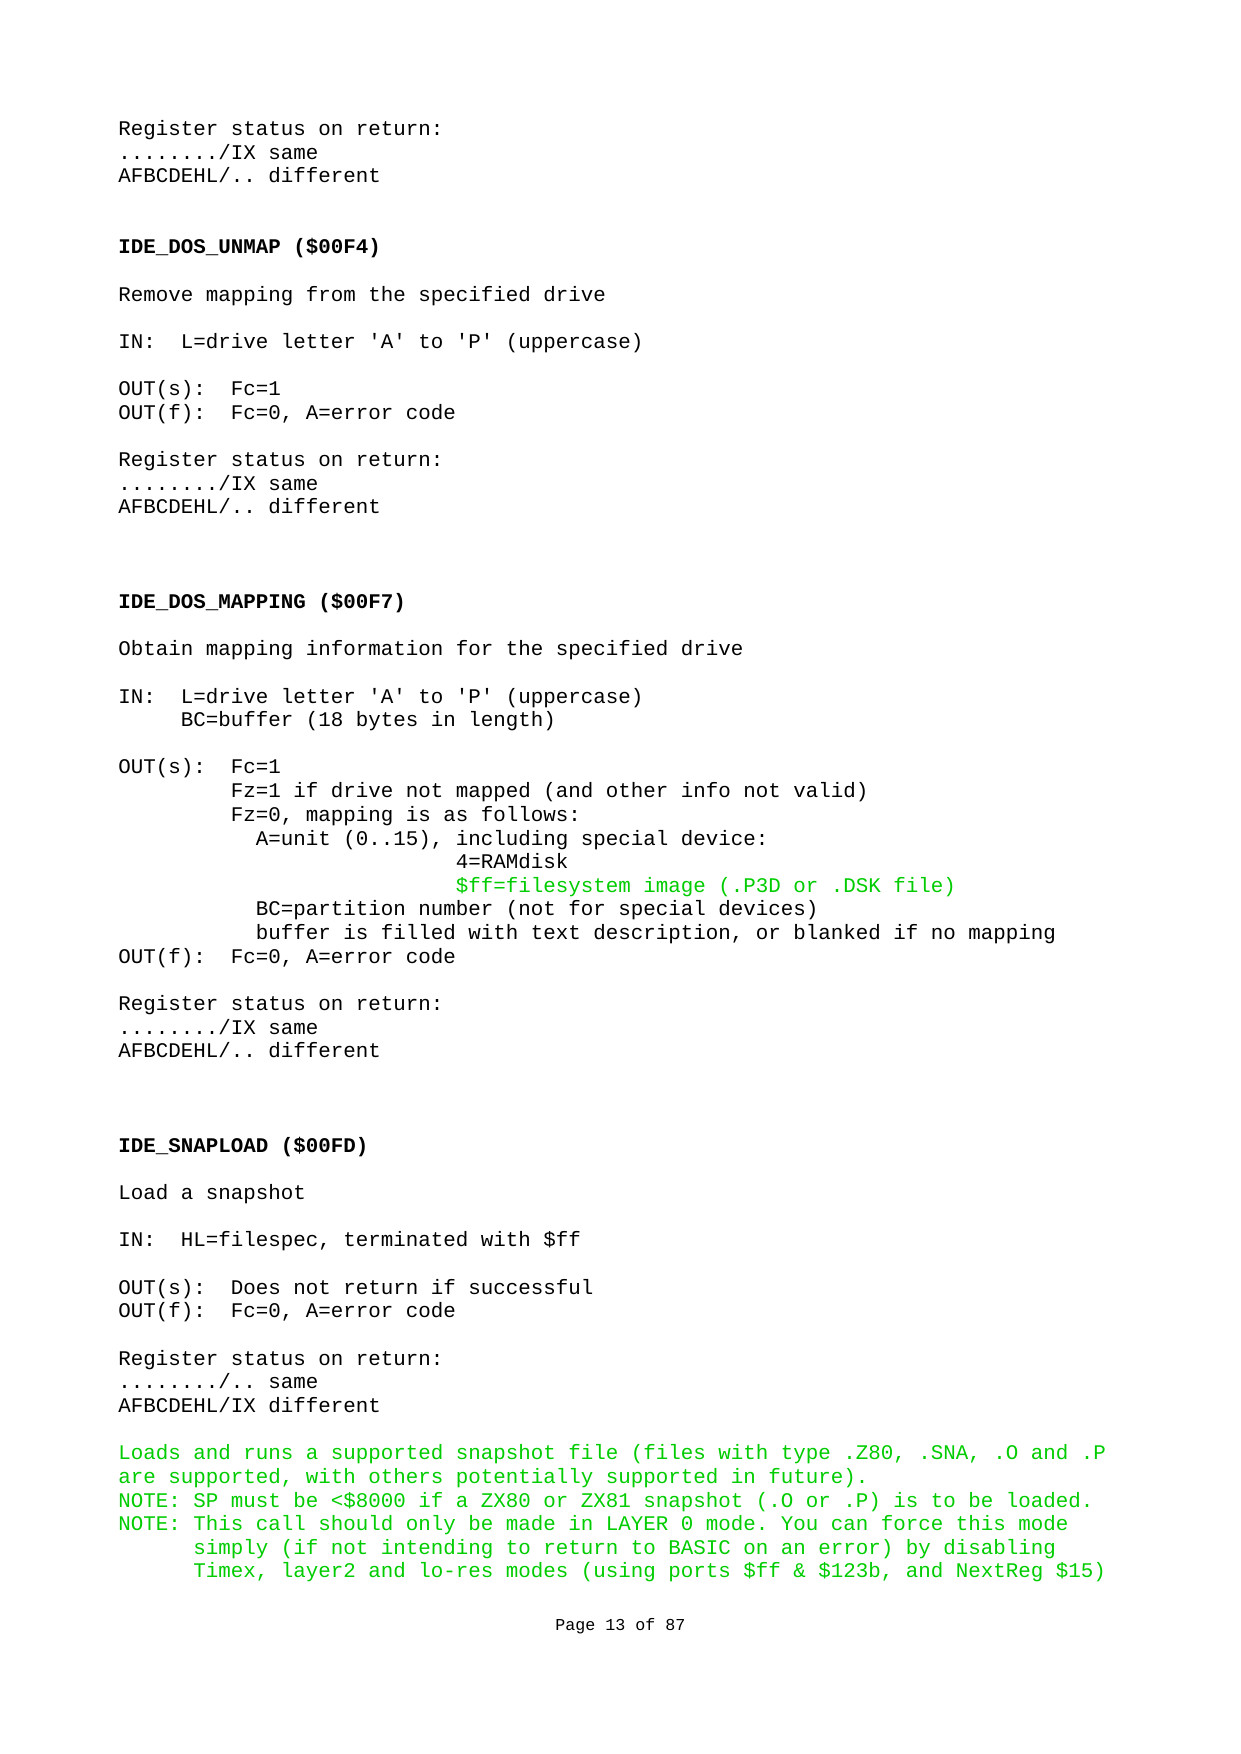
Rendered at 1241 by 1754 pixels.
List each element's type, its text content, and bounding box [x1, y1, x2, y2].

text AFBCDEHL/IX different [118, 1395, 1122, 1419]
text Register status on return: [118, 1348, 1122, 1371]
text OUT(f): Fc=0, A=error code [118, 1300, 1122, 1324]
text OUT(f): Fc=0, A=error code [118, 402, 1122, 426]
text OUT(f): Fc=0, A=error code [118, 946, 1122, 969]
text Load a snapshot [118, 1182, 1122, 1206]
text ......../IX same [118, 473, 1122, 496]
text AFBCDEHL/.. different [118, 496, 1122, 520]
text Loads and runs a supported snapshot file (files with type .Z80, .SNA, .O and .P are supported, with others potentially supported in future). [118, 1442, 1122, 1489]
text IN: L=drive letter 'A' to 'P' (uppercase) [118, 331, 1122, 354]
text ......../IX same [118, 142, 1122, 165]
text BC=partition number (not for special devices) [118, 898, 1122, 922]
text buffer is filled with text description, or blanked if no mapping [118, 922, 1122, 946]
text ......../.. same [118, 1371, 1122, 1395]
text IDE_SNAPLOAD ($00FD) [118, 1088, 1122, 1158]
text simply (if not intending to return to BASIC on an error) by disabling [118, 1537, 1122, 1561]
text NOTE: SP must be <$8000 if a ZX80 or ZX81 snapshot (.O or .P) is to be loaded. [118, 1489, 1122, 1513]
text Timex, layer2 and lo-res modes (using ports $ff & $123b, and NextReg $15) [118, 1561, 1122, 1584]
text Remove mapping from the specified drive [118, 284, 1122, 307]
text Fz=1 if drive not mapped (and other info not valid) [118, 780, 1122, 804]
text AFBCDEHL/.. different [118, 165, 1122, 189]
text Register status on return: [118, 993, 1122, 1017]
text NOTE: This call should only be made in LAYER 0 mode. You can force this mode [118, 1513, 1122, 1537]
text IN: L=drive letter 'A' to 'P' (uppercase) [118, 686, 1122, 709]
text Register status on return: [118, 118, 1122, 142]
text IDE_DOS_MAPPING ($00F7) [118, 591, 1122, 615]
text OUT(s): Fc=1 [118, 378, 1122, 402]
text BC=buffer (18 bytes in length) [118, 709, 1122, 733]
text AFBCDEHL/.. different [118, 1040, 1122, 1064]
text OUT(s): Does not return if successful [118, 1277, 1122, 1300]
text OUT(s): Fc=1 [118, 757, 1122, 780]
text Register status on return: [118, 449, 1122, 473]
text IN: HL=filespec, terminated with $ff [118, 1229, 1122, 1253]
text Fz=0, mapping is as follows: [118, 804, 1122, 827]
text ......../IX same [118, 1017, 1122, 1040]
text $ff=filesystem image (.P3D or .DSK file) [118, 875, 1122, 898]
text A=unit (0..15), including special device: [118, 827, 1122, 851]
text Obtain mapping information for the specified drive [118, 638, 1122, 662]
text IDE_DOS_UNMAP ($00F4) [118, 236, 1122, 260]
text 4=RAMdisk [118, 851, 1122, 875]
